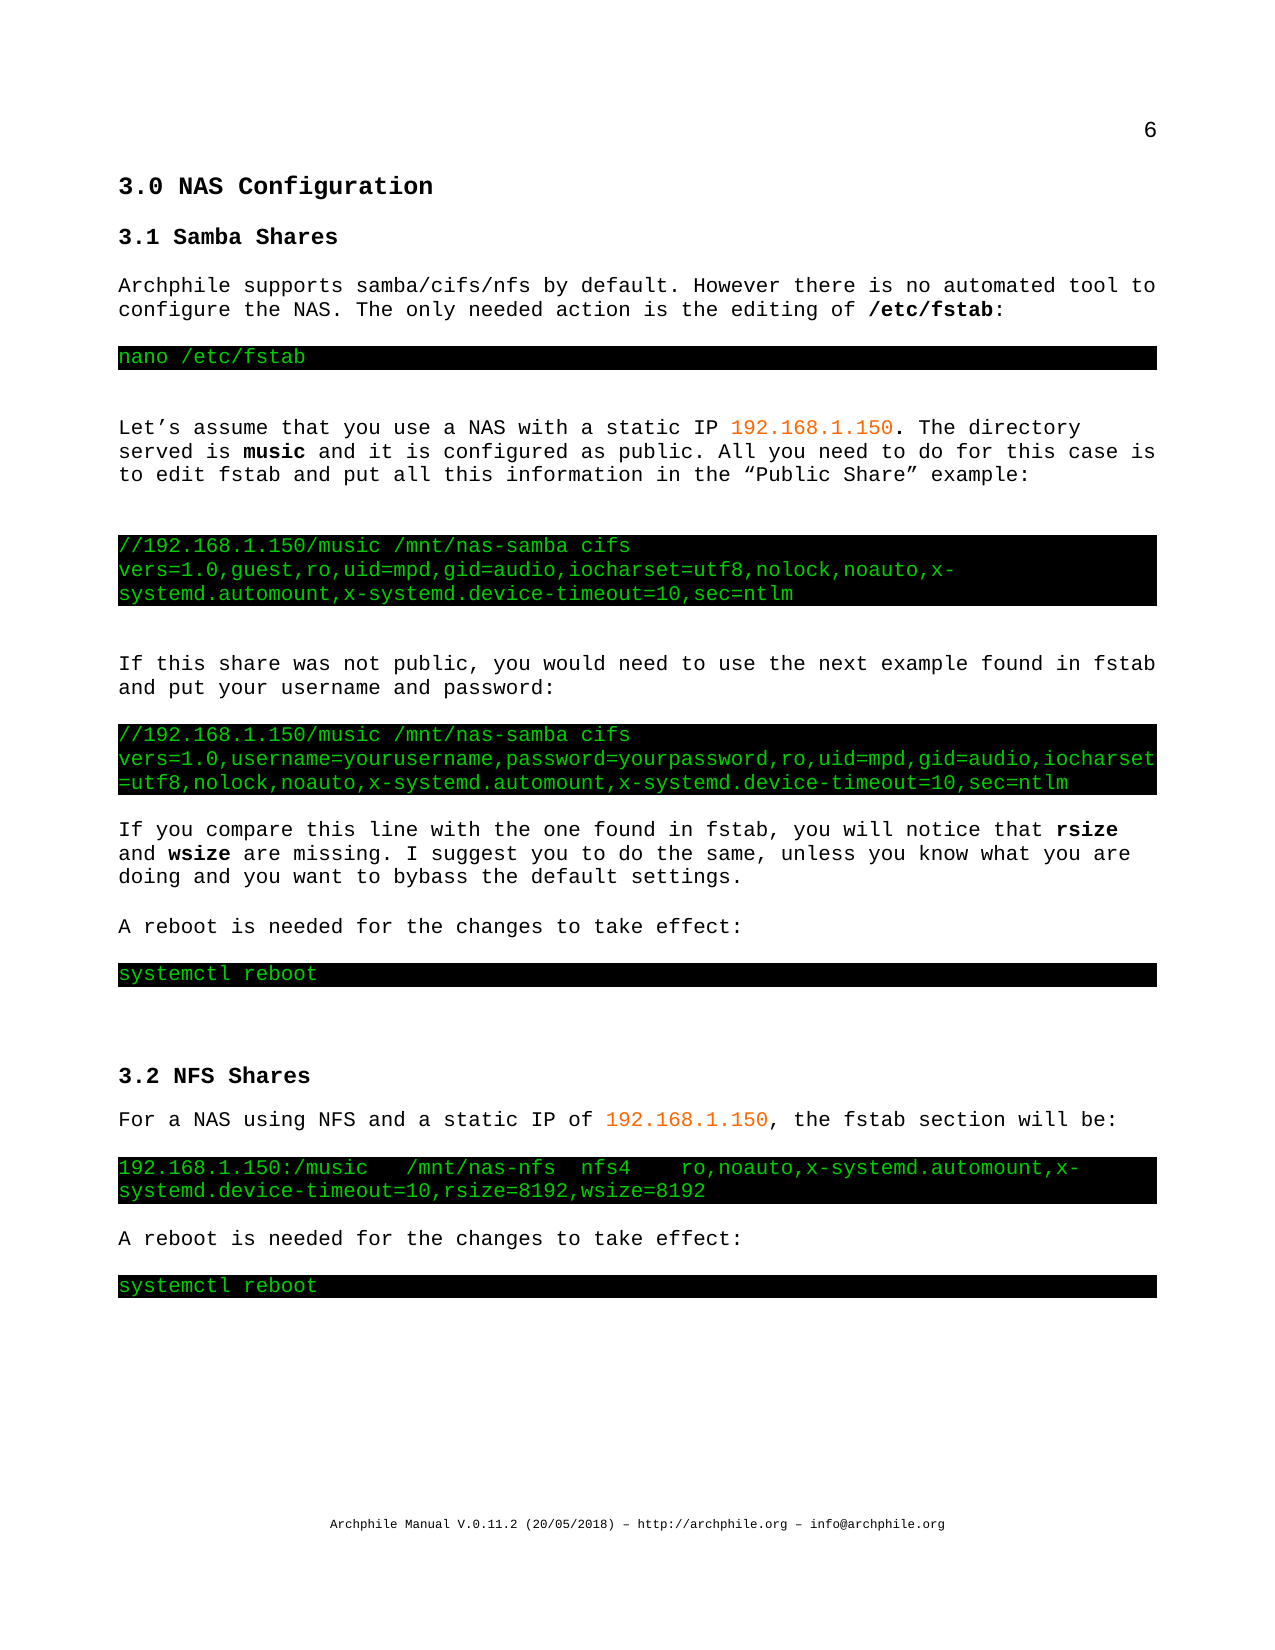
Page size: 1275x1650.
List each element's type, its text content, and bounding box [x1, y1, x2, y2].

text A reboot is needed for the changes to take effect: [118, 916, 1157, 939]
text For a NAS using NFS and a static IP of 192.168.1.150, the fstab section will be: [118, 1109, 1157, 1133]
text 3.2 NFS Shares [118, 1064, 1157, 1091]
text nano /etc/fstab [118, 346, 1157, 370]
text //192.168.1.150/music /mnt/nas-samba cifs vers=1.0,guest,ro,uid=mpd,gid=audio,iocharset=utf8,nolock,noauto,x-systemd.automount,x-systemd.device-timeout=10,sec=ntlm [118, 535, 1157, 606]
text If you compare this line with the one found in fstab, you will notice that rsize and wsize are missing. I suggest you to do the same, unless you know what you are doing and you want to bybass the default settings. [118, 819, 1157, 890]
text Archphile supports samba/cifs/nfs by default. However there is no automated tool to configure the NAS. The only needed action is the editing of /etc/fstab: [118, 275, 1157, 322]
text //192.168.1.150/music /mnt/nas-samba cifs vers=1.0,username=yourusername,password=yourpassword,ro,uid=mpd,gid=audio,iocharset=utf8,nolock,noauto,x-systemd.automount,x-systemd.device-timeout=10,sec=ntlm [118, 724, 1157, 795]
text If this share was not public, you would need to use the next example found in fstab and put your username and password: [118, 653, 1157, 701]
text systemctl reboot [118, 1275, 1157, 1298]
text 192.168.1.150:/music /mnt/nas-nfs nfs4 ro,noauto,x-systemd.automount,x-systemd.device-timeout=10,rsize=8192,wsize=8192 [118, 1157, 1157, 1204]
text Let’s assume that you use a NAS with a static IP 192.168.1.150. The directory served is music and it is configured as public. All you need to do for this case is to edit fstab and put all this information in the “Public Share” example: [118, 417, 1157, 488]
text 3.1 Samba Shares [118, 226, 1157, 251]
text A reboot is needed for the changes to take effect: [118, 1228, 1157, 1251]
text systemctl reboot [118, 963, 1157, 987]
text 3.0 NAS Configuration [118, 173, 1157, 202]
